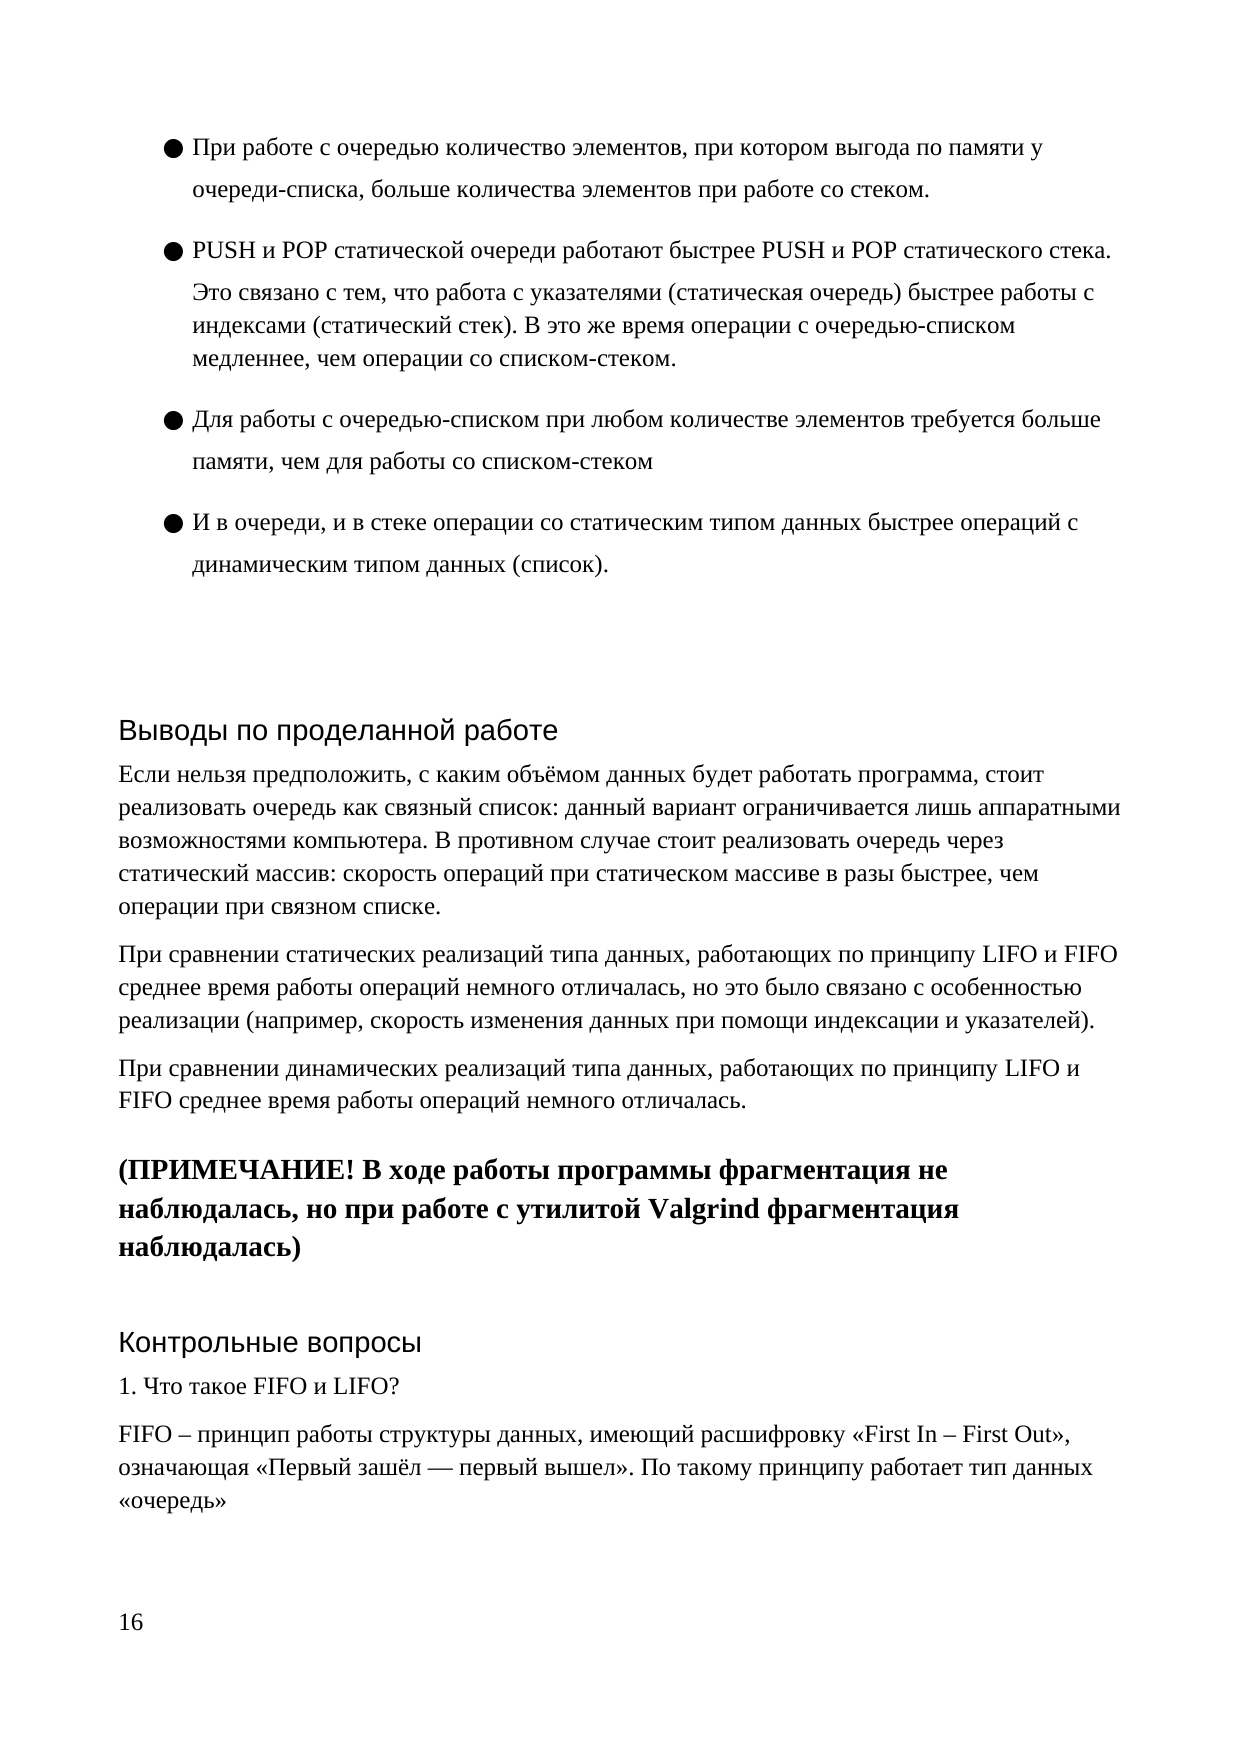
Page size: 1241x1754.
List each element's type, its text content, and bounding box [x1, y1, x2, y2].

list PUSH и POP статической очереди работают быстрее PUSH и POP статического стека. Это связано с тем, что работа с указателями (статическая очередь) быстрее работы с индексами (статический стек). В это же время операции с очередью-списком медленнее, чем операции со списком-стеком. [162, 221, 1122, 372]
list И в очереди, и в стеке операции со статическим типом данных быстрее операций с динамическим типом данных (список). [162, 493, 1122, 578]
text При сравнении динамических реализаций типа данных, работающих по принципу LIFO и FIFO среднее время работы операций немного отличалась. (ПРИМЕЧАНИЕ! В ходе работы программы фрагментация не наблюдалась, но при работе с утилитой Valgrind фрагментация наблюдалась) [118, 1053, 1122, 1296]
text При сравнении статических реализаций типа данных, работающих по принципу LIFO и FIFO среднее время работы операций немного отличалась, но это было связано с особенностью реализации (например, скорость изменения данных при помощи индексации и указателей). [118, 939, 1122, 1034]
subtitle Выводы по проделанной работе [118, 713, 1122, 747]
text Если нельзя предположить, с каким объёмом данных будет работать программа, стоит реализовать очередь как связный список: данный вариант ограничивается лишь аппаратными возможностями компьютера. В противном случае стоит реализовать очередь через статический массив: скорость операций при статическом массиве в разы быстрее, чем операции при связном списке. [118, 759, 1122, 920]
list Для работы с очередью-списком при любом количестве элементов требуется больше памяти, чем для работы со списком-стеком [162, 390, 1122, 475]
list При работе с очередью количество элементов, при котором выгода по памяти у очереди-списка, больше количества элементов при работе со стеком. [162, 118, 1122, 202]
text 1. Что такое FIFO и LIFO? [118, 1371, 1122, 1400]
subtitle Контрольные вопросы [118, 1325, 1122, 1359]
text FIFO – принцип работы структуры данных, имеющий расшифровку «First In – First Out», означающая «Первый зашёл — первый вышел». По такому принципу работает тип данных «очередь» [118, 1419, 1122, 1514]
